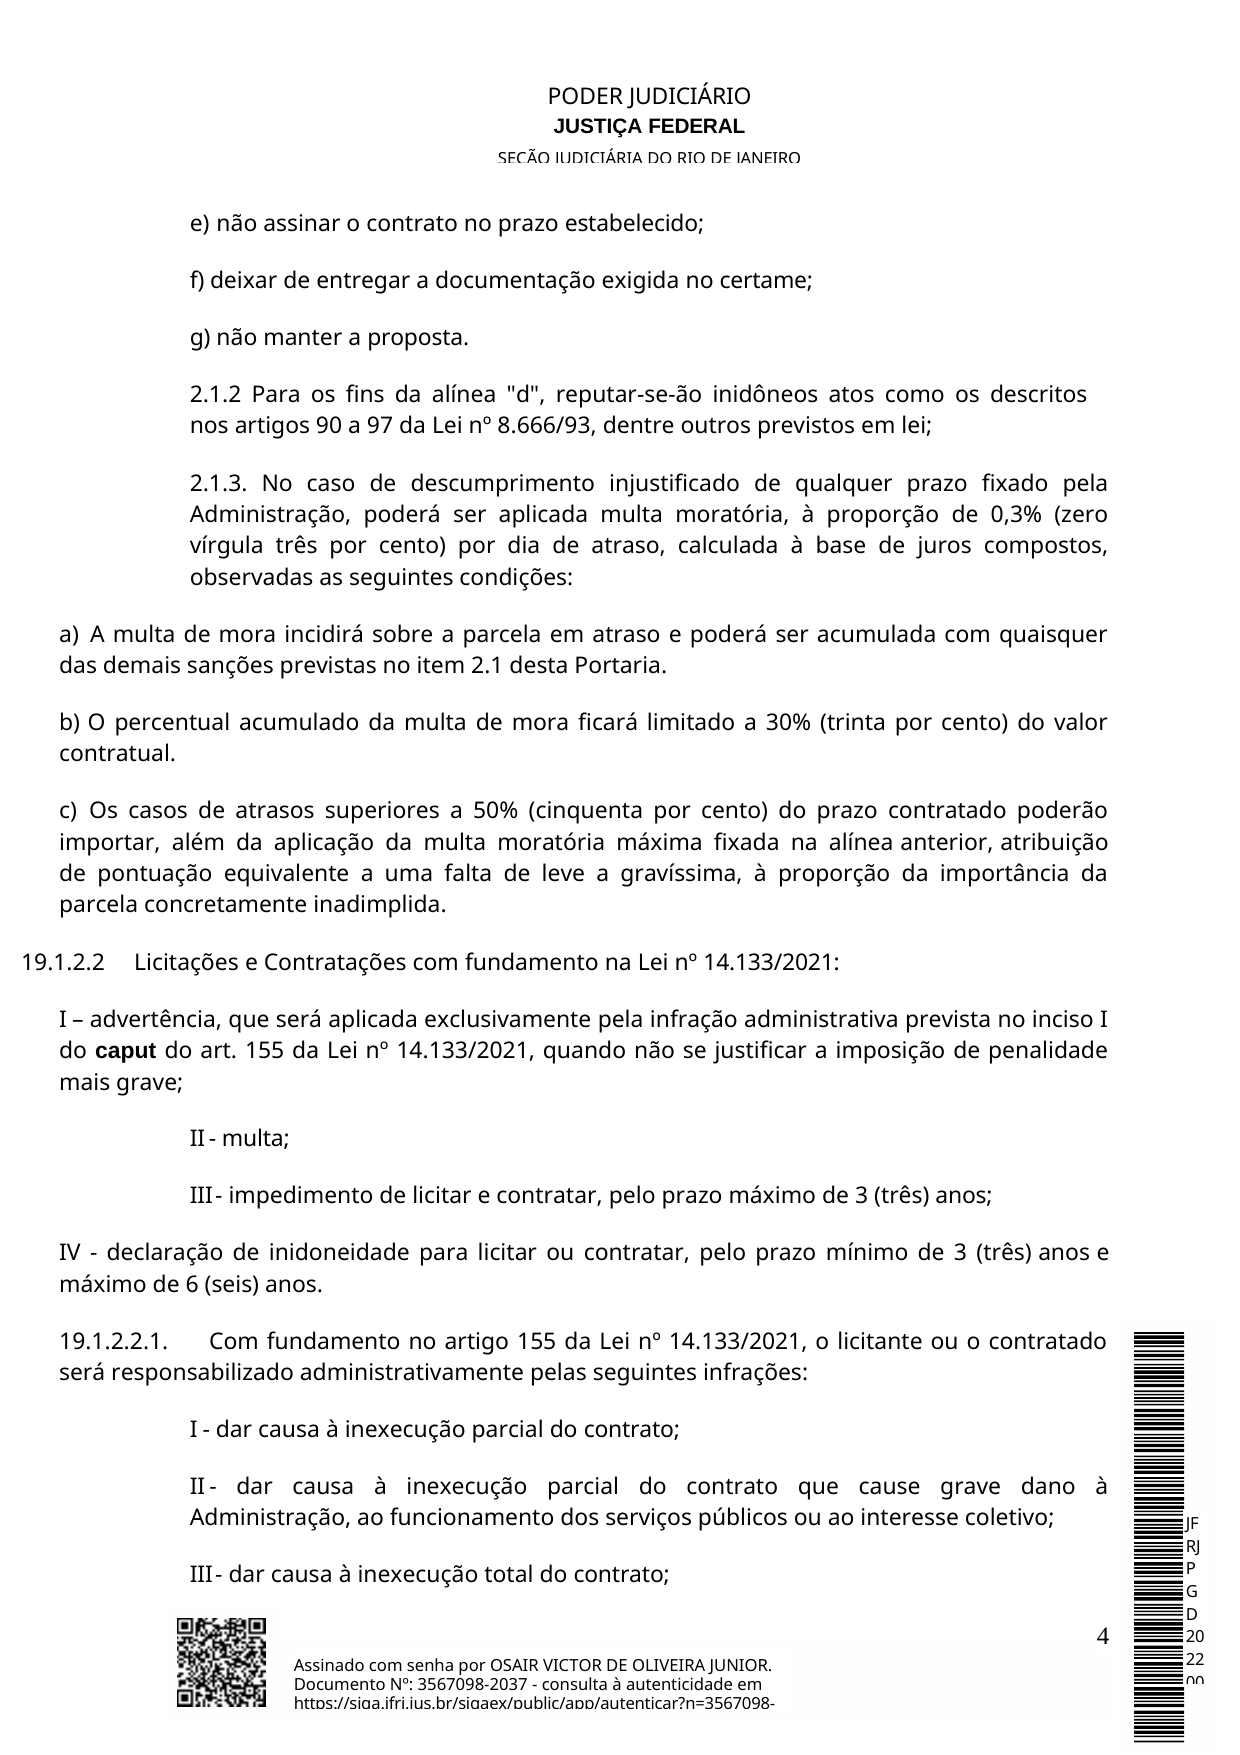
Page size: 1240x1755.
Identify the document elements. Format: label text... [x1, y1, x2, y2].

list - impedimento de licitar e contratar, pelo prazo máximo de 3 (três) anos; [189, 1179, 1195, 1211]
text 2.1.3. No caso de descumprimento injustificado de qualquer prazo fixado pela Administração, poderá ser aplicada multa moratória, à proporção de 0,3% (zero vírgula três por cento) por dia de atraso, calculada à base de juros compostos, observadas as seguintes condições: [189, 467, 1109, 592]
list - declaração de inidoneidade para licitar ou contratar, pelo prazo mínimo de 3 (três) anos e máximo de 6 (seis) anos. [59, 1236, 1109, 1299]
list A multa de mora incidirá sobre a parcela em atraso e poderá ser acumulada com quaisquer das demais sanções previstas no item 2.1 desta Portaria. [59, 618, 1109, 680]
list - dar causa à inexecução total do contrato; [189, 1558, 1122, 1589]
list Os casos de atrasos superiores a 50% (cinquenta por cento) do prazo contratado poderão importar, além da aplicação da multa moratória máxima fixada na alínea anterior, atribuição de pontuação equivalente a uma falta de leve a gravíssima, à proporção da importância da parcela concretamente inadimplida. [59, 794, 1109, 919]
list - dar causa à inexecução parcial do contrato que cause grave dano à Administração, ao funcionamento dos serviços públicos ou ao interesse coletivo; [189, 1470, 1109, 1532]
list O percentual acumulado da multa de mora ficará limitado a 30% (trinta por cento) do valor contratual. [59, 706, 1109, 768]
text 2.1.2 Para os fins da alínea "d", reputar-se-ão inidôneos atos como os descritos nos artigos 90 a 97 da Lei nº 8.666/93, dentre outros previstos em lei; [189, 378, 1121, 441]
list - dar causa à inexecução parcial do contrato; [189, 1413, 1122, 1444]
list Com fundamento no artigo 155 da Lei nº 14.133/2021, o licitante ou o contratado será responsabilizado administrativamente pelas seguintes infrações: [59, 1325, 1109, 1387]
list – advertência, que será aplicada exclusivamente pela infração administrativa prevista no inciso I do caput do art. 155 da Lei nº 14.133/2021, quando não se justificar a imposição de penalidade mais grave; [59, 1002, 1109, 1097]
list não assinar o contrato no prazo estabelecido; [189, 207, 1195, 238]
list deixar de entregar a documentação exigida no certame; [189, 264, 1195, 296]
list Licitações e Contratações com fundamento na Lei nº 14.133/2021: [21, 946, 1195, 977]
list não manter a proposta. [189, 321, 1195, 352]
list JFRJPGD202200034A [1186, 1512, 1206, 1684]
list [1183, 1510, 1206, 1684]
list - multa; [189, 1122, 1195, 1154]
